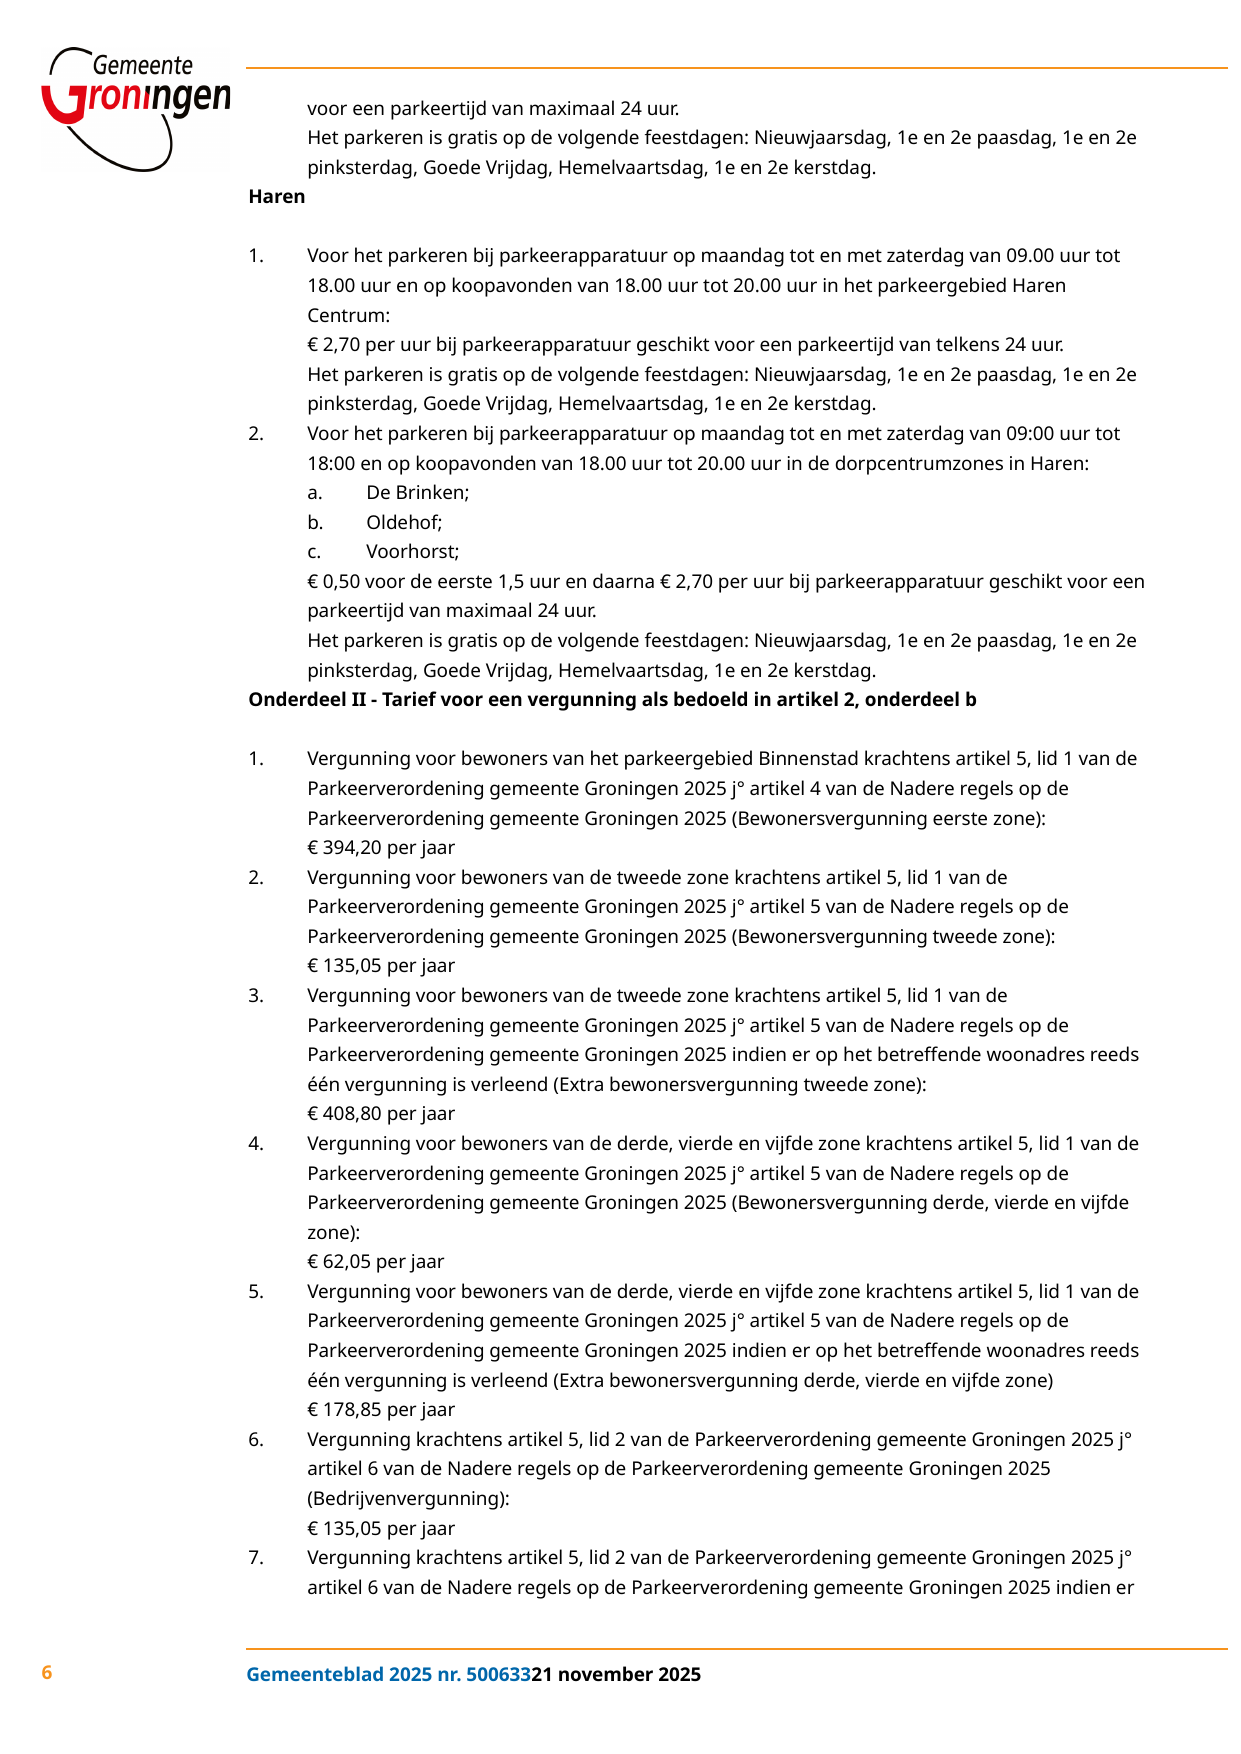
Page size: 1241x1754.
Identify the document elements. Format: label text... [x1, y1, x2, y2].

list € 135,05 per jaar [248, 1515, 1152, 1541]
list Oldehof; [307, 509, 1152, 535]
list € 408,80 per jaar [248, 1101, 1152, 1126]
list Vergunning voor bewoners van de tweede zone krachtens artikel 5, lid 1 van de Parkeerverordening gemeente Groningen 2025 j° artikel 5 van de Nadere regels op de Parkeerverordening gemeente Groningen 2025 (Bewonersvergunning tweede zone): [248, 864, 1152, 949]
list € 0,50 voor de eerste 1,5 uur en daarna € 2,70 per uur bij parkeerapparatuur geschikt voor een parkeertijd van maximaal 24 uur. [248, 568, 1152, 623]
list € 62,05 per jaar [248, 1248, 1152, 1274]
list Vergunning voor bewoners van de derde, vierde en vijfde zone krachtens artikel 5, lid 1 van de Parkeerverordening gemeente Groningen 2025 j° artikel 5 van de Nadere regels op de Parkeerverordening gemeente Groningen 2025 (Bewonersvergunning derde, vierde en vijfde zone): [248, 1130, 1152, 1245]
list voor een parkeertijd van maximaal 24 uur. [248, 95, 1152, 121]
list Voor het parkeren bij parkeerapparatuur op maandag tot en met zaterdag van 09:00 uur tot 18:00 en op koopavonden van 18.00 uur tot 20.00 uur in de dorpcentrumzones in Haren: [248, 420, 1152, 476]
list Voorhorst; [307, 538, 1152, 564]
list Het parkeren is gratis op de volgende feestdagen: Nieuwjaarsdag, 1e en 2e paasdag, 1e en 2e pinksterdag, Goede Vrijdag, Hemelvaartsdag, 1e en 2e kerstdag. [248, 627, 1152, 683]
list € 2,70 per uur bij parkeerapparatuur geschikt voor een parkeertijd van telkens 24 uur. [248, 331, 1152, 357]
text Haren [248, 183, 1152, 209]
list Vergunning krachtens artikel 5, lid 2 van de Parkeerverordening gemeente Groningen 2025 j° artikel 6 van de Nadere regels op de Parkeerverordening gemeente Groningen 2025 indien er [248, 1544, 1152, 1600]
list Het parkeren is gratis op de volgende feestdagen: Nieuwjaarsdag, 1e en 2e paasdag, 1e en 2e pinksterdag, Goede Vrijdag, Hemelvaartsdag, 1e en 2e kerstdag. [248, 361, 1152, 416]
list Het parkeren is gratis op de volgende feestdagen: Nieuwjaarsdag, 1e en 2e paasdag, 1e en 2e pinksterdag, Goede Vrijdag, Hemelvaartsdag, 1e en 2e kerstdag. [248, 124, 1152, 180]
list Voor het parkeren bij parkeerapparatuur op maandag tot en met zaterdag van 09.00 uur tot 18.00 uur en op koopavonden van 18.00 uur tot 20.00 uur in het parkeergebied Haren Centrum: [248, 243, 1152, 328]
list De Brinken; [307, 479, 1152, 505]
list € 178,85 per jaar [248, 1396, 1152, 1422]
picture [41, 47, 231, 172]
list Vergunning voor bewoners van de tweede zone krachtens artikel 5, lid 1 van de Parkeerverordening gemeente Groningen 2025 j° artikel 5 van de Nadere regels op de Parkeerverordening gemeente Groningen 2025 indien er op het betreffende woonadres reeds één vergunning is verleend (Extra bewonersvergunning tweede zone): [248, 982, 1152, 1097]
list Vergunning voor bewoners van het parkeergebied Binnenstad krachtens artikel 5, lid 1 van de Parkeerverordening gemeente Groningen 2025 j° artikel 4 van de Nadere regels op de Parkeerverordening gemeente Groningen 2025 (Bewonersvergunning eerste zone): [248, 746, 1152, 831]
list Vergunning voor bewoners van de derde, vierde en vijfde zone krachtens artikel 5, lid 1 van de Parkeerverordening gemeente Groningen 2025 j° artikel 5 van de Nadere regels op de Parkeerverordening gemeente Groningen 2025 indien er op het betreffende woonadres reeds één vergunning is verleend (Extra bewonersvergunning derde, vierde en vijfde zone) [248, 1278, 1152, 1393]
text Onderdeel II - Tarief voor een vergunning als bedoeld in artikel 2, onderdeel b [248, 686, 1152, 712]
list € 135,05 per jaar [248, 953, 1152, 978]
list € 394,20 per jaar [248, 834, 1152, 860]
list Vergunning krachtens artikel 5, lid 2 van de Parkeerverordening gemeente Groningen 2025 j° artikel 6 van de Nadere regels op de Parkeerverordening gemeente Groningen 2025 (Bedrijvenvergunning): [248, 1426, 1152, 1511]
